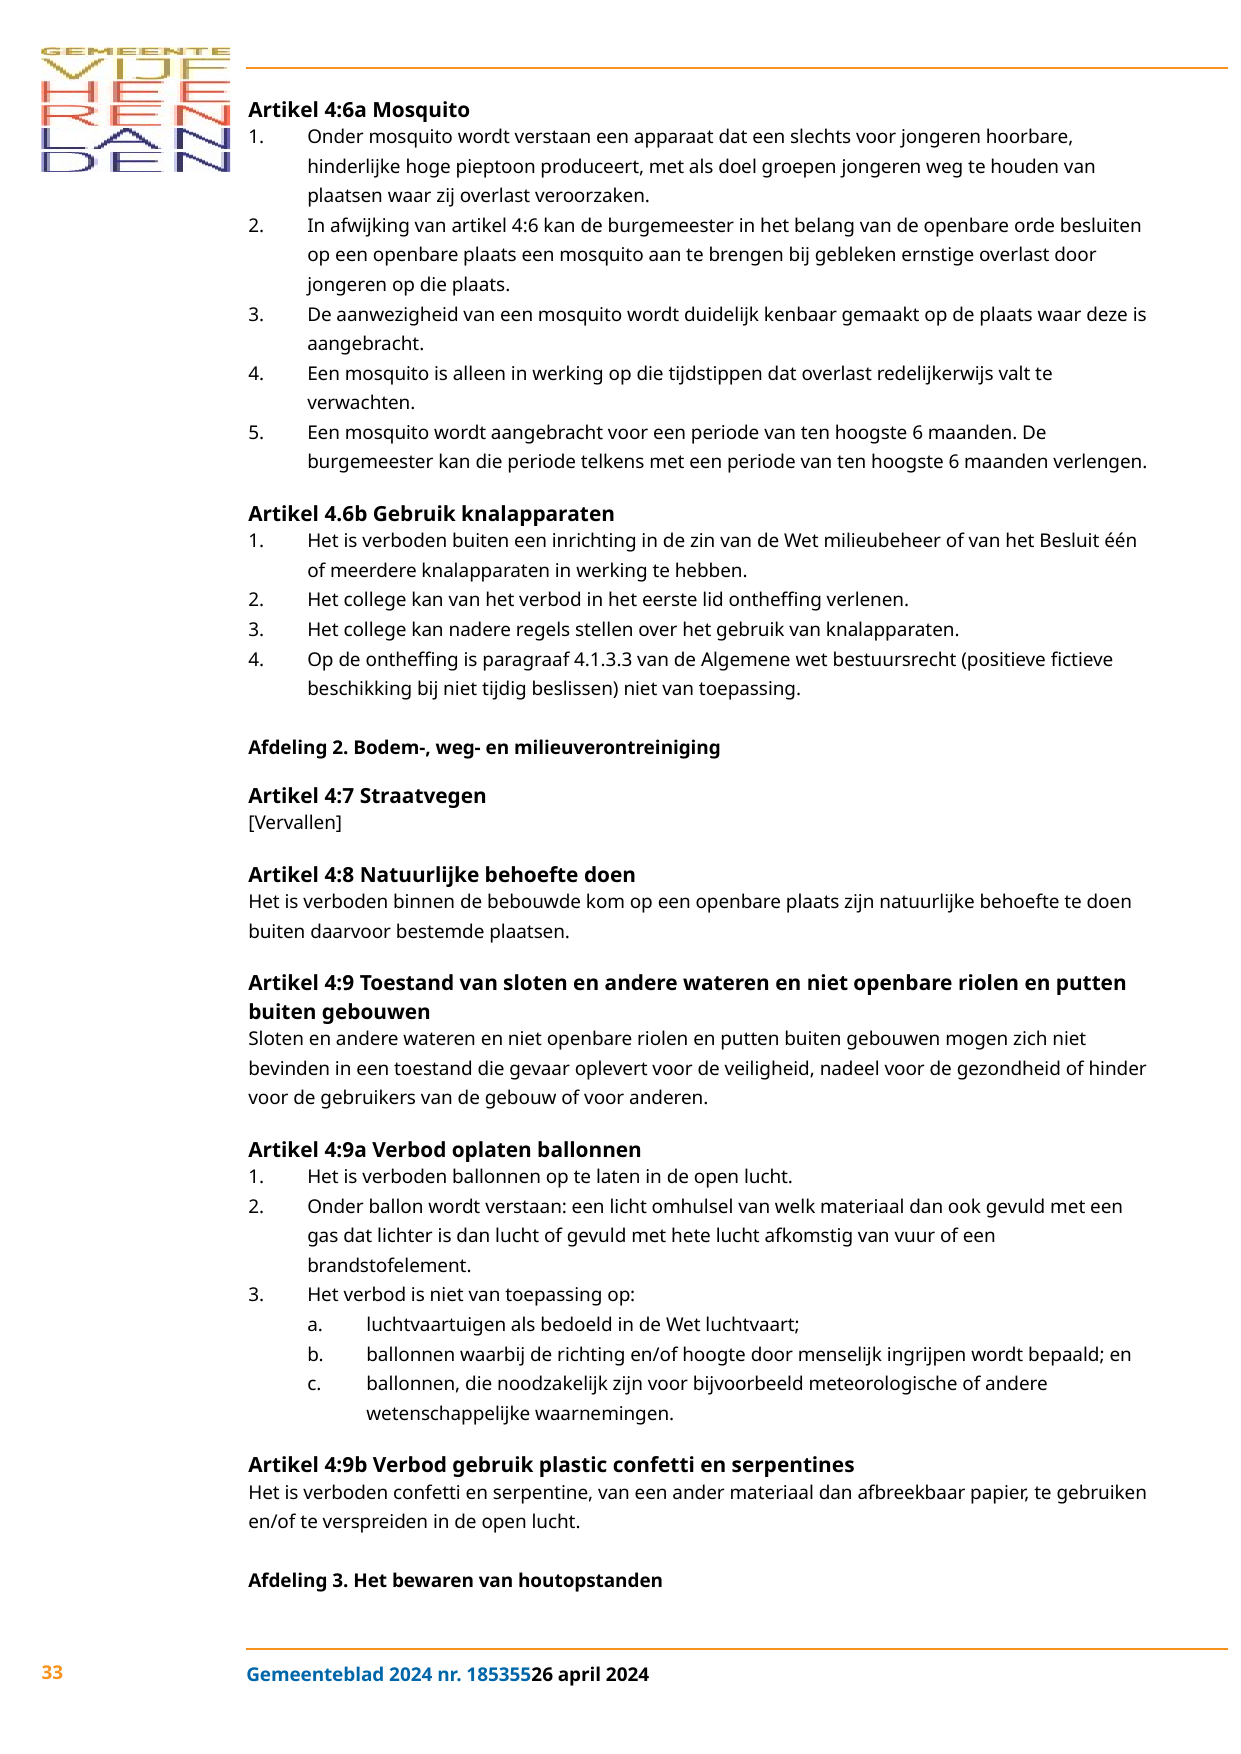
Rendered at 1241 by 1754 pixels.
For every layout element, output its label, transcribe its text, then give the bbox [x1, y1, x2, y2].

text Het is verboden binnen de bebouwde kom op een openbare plaats zijn natuurlijke behoefte te doen buiten daarvoor bestemde plaatsen. [248, 888, 1152, 944]
list Het verbod is niet van toepassing op: [248, 1282, 1152, 1307]
text [Vervallen] [248, 809, 1152, 835]
list Het college kan van het verbod in het eerste lid ontheffing verlenen. [248, 587, 1152, 612]
text Afdeling 2. Bodem-, weg- en milieuverontreiniging [248, 734, 1152, 760]
list In afwijking van artikel 4:6 kan de burgemeester in het belang van de openbare orde besluiten op een openbare plaats een mosquito aan te brengen bij gebleken ernstige overlast door jongeren op die plaats. [248, 212, 1152, 297]
list ballonnen waarbij de richting en/of hoogte door menselijk ingrijpen wordt bepaald; en [307, 1341, 1152, 1367]
list Onder ballon wordt verstaan: een licht omhulsel van welk materiaal dan ook gevuld met een gas dat lichter is dan lucht of gevuld met hete lucht afkomstig van vuur of een brandstofelement. [248, 1193, 1152, 1278]
list ballonnen, die noodzakelijk zijn voor bijvoorbeeld meteorologische of andere wetenschappelijke waarnemingen. [307, 1370, 1152, 1426]
text Artikel 4:6a Mosquito [248, 95, 1152, 123]
text Het is verboden confetti en serpentine, van een ander materiaal dan afbreekbaar papier, te gebruiken en/of te verspreiden in de open lucht. [248, 1479, 1152, 1534]
list Het college kan nadere regels stellen over het gebruik van knalapparaten. [248, 616, 1152, 642]
list Op de ontheffing is paragraaf 4.1.3.3 van de Algemene wet bestuursrecht (positieve fictieve beschikking bij niet tijdig beslissen) niet van toepassing. [248, 646, 1152, 701]
picture [41, 47, 231, 172]
text Artikel 4:9a Verbod oplaten ballonnen [248, 1135, 1152, 1163]
list Het is verboden ballonnen op te laten in de open lucht. [248, 1163, 1152, 1189]
list Onder mosquito wordt verstaan een apparaat dat een slechts voor jongeren hoorbare, hinderlijke hoge pieptoon produceert, met als doel groepen jongeren weg te houden van plaatsen waar zij overlast veroorzaken. [248, 123, 1152, 208]
text Artikel 4:7 Straatvegen [248, 781, 1152, 809]
text Artikel 4.6b Gebruik knalapparaten [248, 499, 1152, 527]
text Afdeling 3. Het bewaren van houtopstanden [248, 1568, 1152, 1593]
list Het is verboden buiten een inrichting in de zin van de Wet milieubeheer of van het Besluit één of meerdere knalapparaten in werking te hebben. [248, 527, 1152, 583]
list luchtvaartuigen als bedoeld in de Wet luchtvaart; [307, 1311, 1152, 1337]
list Een mosquito is alleen in werking op die tijdstippen dat overlast redelijkerwijs valt te verwachten. [248, 360, 1152, 415]
text Artikel 4:8 Natuurlijke behoefte doen [248, 860, 1152, 888]
text Sloten en andere wateren en niet openbare riolen en putten buiten gebouwen mogen zich niet bevinden in een toestand die gevaar oplevert voor de veiligheid, nadeel voor de gezondheid of hinder voor de gebruikers van de gebouw of voor anderen. [248, 1025, 1152, 1110]
list Een mosquito wordt aangebracht voor een periode van ten hoogste 6 maanden. De burgemeester kan die periode telkens met een periode van ten hoogste 6 maanden verlengen. [248, 419, 1152, 474]
text Artikel 4:9b Verbod gebruik plastic confetti en serpentines [248, 1450, 1152, 1479]
text Artikel 4:9 Toestand van sloten en andere wateren en niet openbare riolen en putten buiten gebouwen [248, 968, 1152, 1025]
list De aanwezigheid van een mosquito wordt duidelijk kenbaar gemaakt op de plaats waar deze is aangebracht. [248, 301, 1152, 356]
